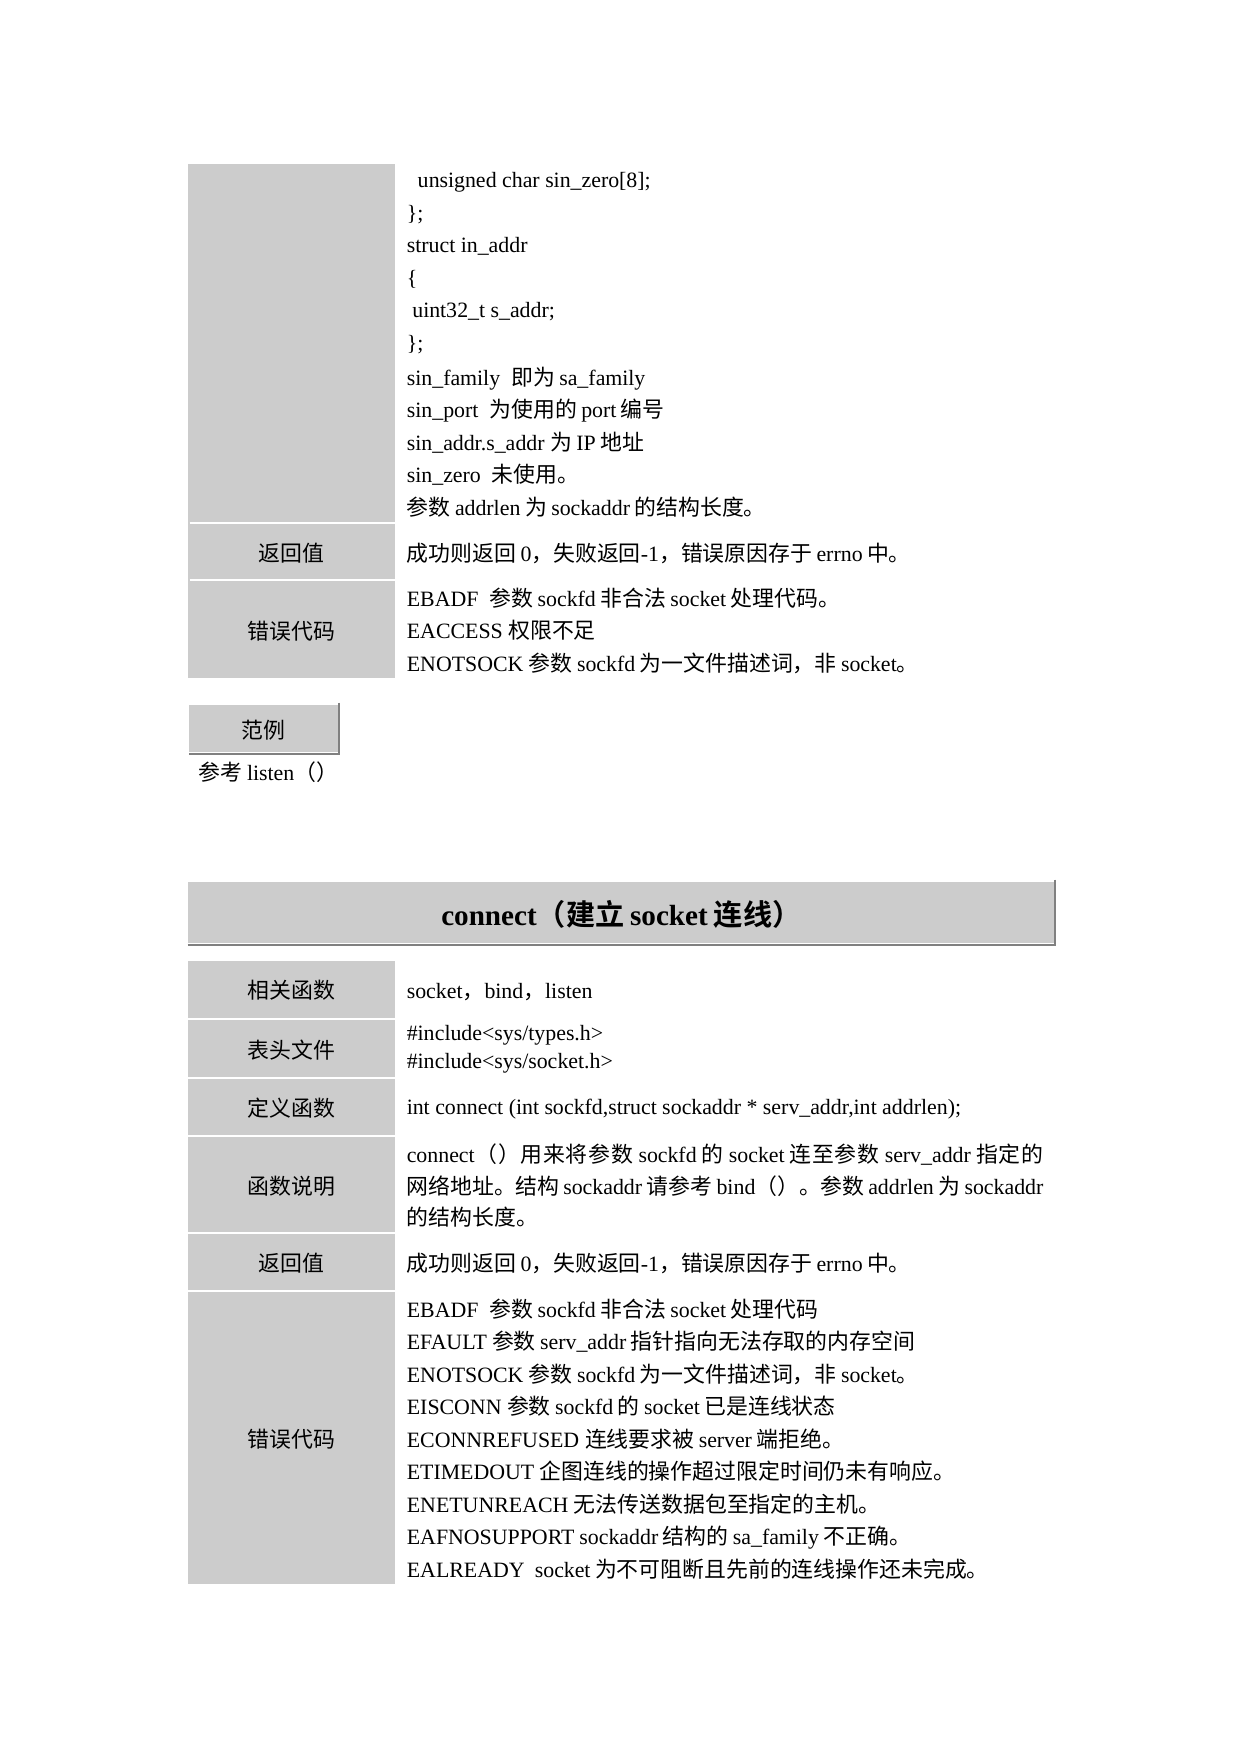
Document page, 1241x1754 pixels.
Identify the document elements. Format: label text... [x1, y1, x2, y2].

table_header connect（建立socket连线） [188, 882, 1054, 943]
table_cell EBADF 参数sockfd非合法socket处理代码。 EACCESS 权限不足 ENOTSOCK 参数sockfd为一文件描述词，非socket。 [395, 579, 1055, 678]
table_cell [188, 164, 395, 522]
table_cell 相关函数 [188, 961, 395, 1018]
table_cell 返回值 [188, 1234, 395, 1290]
table_cell 返回值 [188, 522, 395, 579]
table_cell 错误代码 [188, 579, 395, 678]
table_cell unsigned char sin_zero[8]; }; struct in_addr { uint32_t s_addr; }; sin_family 即为sa_family sin_port 为使用的port编号 sin_addr.s_addr 为IP地址 sin_zero 未使用。 参数addrlen为sockaddr的结构长度。 [395, 162, 1055, 522]
table_cell 范例 [189, 705, 338, 752]
table_cell [188, 678, 1055, 702]
table_cell int connect (int sockfd,struct sockaddr * serv_addr,int addrlen); [395, 1077, 1055, 1135]
table_cell connect（）用来将参数sockfd的socket连至参数serv_addr指定的网络地址。结构sockaddr请参考bind（）。参数addrlen为sockaddr的结构长度。 [395, 1135, 1055, 1232]
table_cell 错误代码 [188, 1292, 395, 1584]
table_cell EBADF 参数sockfd非合法socket处理代码 EFAULT 参数serv_addr指针指向无法存取的内存空间 ENOTSOCK 参数sockfd为一文件描述词，非socket。 EISCONN 参数sockfd的socket已是连线状态 ECONNREFUSED 连线要求被server端拒绝。 ETIMEDOUT 企图连线的操作超过限定时间仍未有响应。 ENETUNREACH 无法传送数据包至指定的主机。 EAFNOSUPPORT sockaddr结构的sa_family不正确。 EALREADY socket为不可阻断且先前的连线操作还未完成。 [395, 1290, 1055, 1584]
table_cell 成功则返回0，失败返回-1，错误原因存于errno中。 [395, 1232, 1055, 1290]
table_cell 成功则返回0，失败返回-1，错误原因存于errno中。 [395, 522, 1055, 579]
table_cell 参考listen（） [188, 753, 1055, 814]
table_cell 表头文件 [188, 1020, 395, 1077]
table_cell #include<sys/types.h> #include<sys/socket.h> [395, 1018, 1055, 1077]
table_cell [340, 703, 1055, 752]
table_cell [188, 946, 1055, 961]
table_cell socket，bind，listen [395, 961, 1055, 1018]
table_cell 定义函数 [188, 1079, 395, 1135]
table_cell 函数说明 [188, 1137, 395, 1232]
